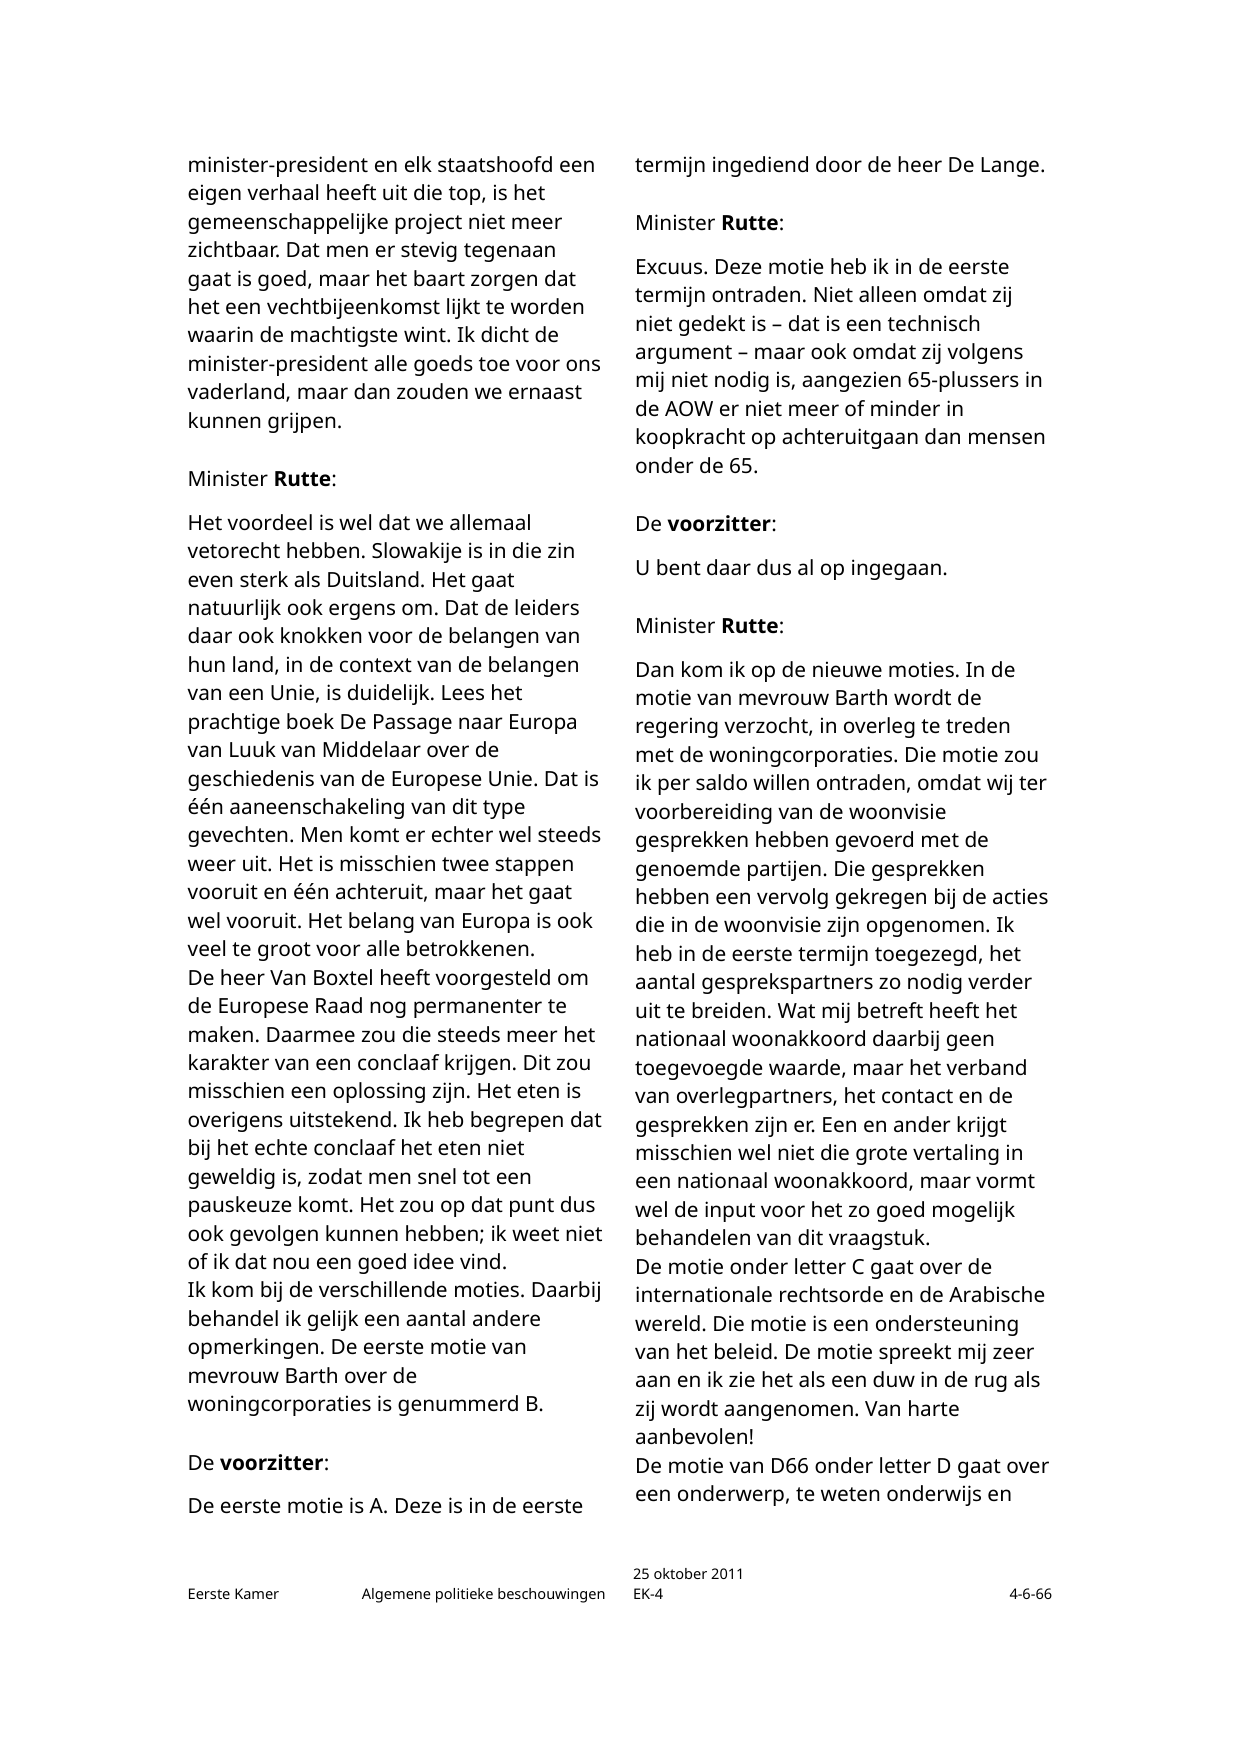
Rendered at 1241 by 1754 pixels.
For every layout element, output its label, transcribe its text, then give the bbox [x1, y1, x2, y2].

text Minister Rutte: [187, 464, 605, 493]
text De voorzitter: [635, 509, 1053, 538]
text Minister Rutte: [635, 611, 1053, 640]
text Excuus. Deze motie heb ik in de eerste termijn ontraden. Niet alleen omdat zij niet gedekt is – dat is een technisch argument – maar ook omdat zij volgens mij niet nodig is, aangezien 65-plussers in de AOW er niet meer of minder in koopkracht op achteruitgaan dan mensen onder de 65. [635, 252, 1053, 479]
text Minister Rutte: [635, 208, 1053, 237]
text De voorzitter: [187, 1448, 605, 1476]
text De heer Van Boxtel heeft voorgesteld om de Europese Raad nog permanenter te maken. Daarmee zou die steeds meer het karakter van een conclaaf krijgen. Dit zou misschien een oplossing zijn. Het eten is overigens uitstekend. Ik heb begrepen dat bij het echte conclaaf het eten niet geweldig is, zodat men snel tot een pauskeuze komt. Het zou op dat punt dus ook gevolgen kunnen hebben; ik weet niet of ik dat nou een goed idee vind. [187, 963, 605, 1276]
text Ik kom bij de verschillende moties. Daarbij behandel ik gelijk een aantal andere opmerkingen. De eerste motie van mevrouw Barth over de woningcorporaties is genummerd B. [187, 1276, 605, 1418]
text De motie van D66 onder letter D gaat over een onderwerp, te weten onderwijs en [635, 1451, 1053, 1508]
text minister-president en elk staatshoofd een eigen verhaal heeft uit die top, is het gemeenschappelijke project niet meer zichtbaar. Dat men er stevig tegenaan gaat is goed, maar het baart zorgen dat het een vechtbijeenkomst lijkt te worden waarin de machtigste wint. Ik dicht de minister-president alle goeds toe voor ons vaderland, maar dan zouden we ernaast kunnen grijpen. [187, 150, 605, 434]
text U bent daar dus al op ingegaan. [635, 553, 1053, 581]
text De motie onder letter C gaat over de internationale rechtsorde en de Arabische wereld. Die motie is een ondersteuning van het beleid. De motie spreekt mij zeer aan en ik zie het als een duw in de rug als zij wordt aangenomen. Van harte aanbevolen! [635, 1252, 1053, 1451]
text termijn ingediend door de heer De Lange. [635, 150, 1053, 178]
text Het voordeel is wel dat we allemaal vetorecht hebben. Slowakije is in die zin even sterk als Duitsland. Het gaat natuurlijk ook ergens om. Dat de leiders daar ook knokken voor de belangen van hun land, in de context van de belangen van een Unie, is duidelijk. Lees het prachtige boek De Passage naar Europa van Luuk van Middelaar over de geschiedenis van de Europese Unie. Dat is één aaneenschakeling van dit type gevechten. Men komt er echter wel steeds weer uit. Het is misschien twee stappen vooruit en één achteruit, maar het gaat wel vooruit. Het belang van Europa is ook veel te groot voor alle betrokkenen. [187, 508, 605, 963]
text Dan kom ik op de nieuwe moties. In de motie van mevrouw Barth wordt de regering verzocht, in overleg te treden met de woningcorporaties. Die motie zou ik per saldo willen ontraden, omdat wij ter voorbereiding van de woonvisie gesprekken hebben gevoerd met de genoemde partijen. Die gesprekken hebben een vervolg gekregen bij de acties die in de woonvisie zijn opgenomen. Ik heb in de eerste termijn toegezegd, het aantal gesprekspartners zo nodig verder uit te breiden. Wat mij betreft heeft het nationaal woonakkoord daarbij geen toegevoegde waarde, maar het verband van overlegpartners, het contact en de gesprekken zijn er. Een en ander krijgt misschien wel niet die grote vertaling in een nationaal woonakkoord, maar vormt wel de input voor het zo goed mogelijk behandelen van dit vraagstuk. [635, 655, 1053, 1252]
text De eerste motie is A. Deze is in de eerste [187, 1491, 605, 1520]
